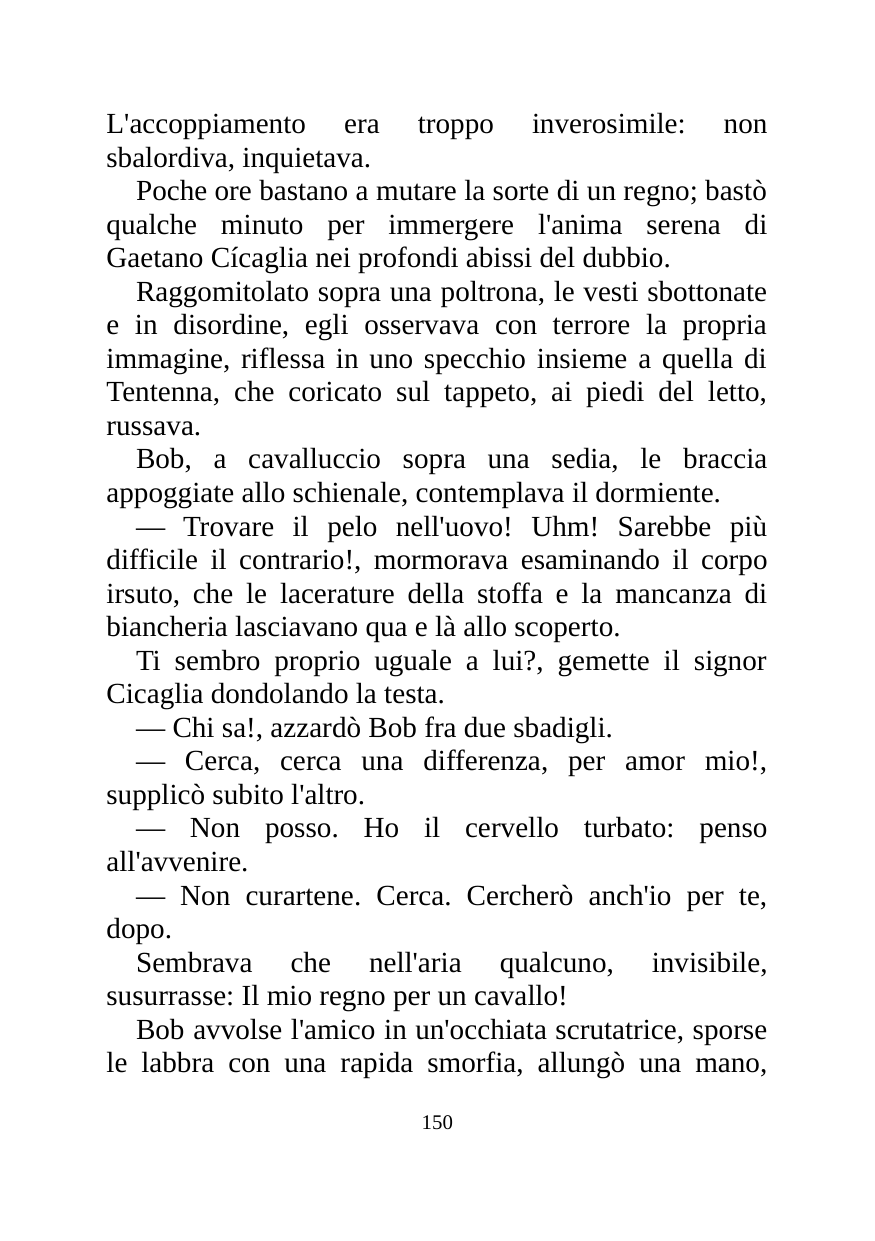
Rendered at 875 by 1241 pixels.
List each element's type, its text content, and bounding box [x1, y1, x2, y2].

text Sembrava che nell'aria qualcuno, invisibile, susurrasse: Il mio regno per un cavallo! [106, 945, 768, 1012]
text Raggomitolato sopra una poltrona, le vesti sbottonate e in disordine, egli osservava con terrore la propria immagine, riflessa in uno specchio insieme a quella di Tentenna, che coricato sul tappeto, ai piedi del letto, russava. [106, 274, 768, 442]
text Bob avvolse l'amico in un'occhiata scrutatrice, sporse le labbra con una rapida smorfia, allungò una mano, [106, 1012, 768, 1079]
text — Non curartene. Cerca. Cercherò anch'io per te, dopo. [106, 878, 768, 945]
text Poche ore bastano a mutare la sorte di un regno; bastò qualche minuto per immergere l'anima serena di Gaetano Cícaglia nei profondi abissi del dubbio. [106, 173, 768, 274]
text Ti sembro proprio uguale a lui?, gemette il signor Cicaglia dondolando la testa. [106, 643, 768, 710]
text L'accoppiamento era troppo inverosimile: non sbalordiva, inquietava. [106, 106, 768, 173]
text — Chi sa!, azzardò Bob fra due sbadigli. [106, 710, 768, 743]
text — Trovare il pelo nell'uovo! Uhm! Sarebbe più difficile il contrario!, mormorava esaminando il corpo irsuto, che le lacerature della stoffa e la mancanza di biancheria lasciavano qua e là allo scoperto. [106, 509, 768, 643]
text — Cerca, cerca una differenza, per amor mio!, supplicò subito l'altro. [106, 743, 768, 811]
text — Non posso. Ho il cervello turbato: penso all'avvenire. [106, 811, 768, 878]
text Bob, a cavalluccio sopra una sedia, le braccia appoggiate allo schienale, contemplava il dormiente. [106, 442, 768, 509]
